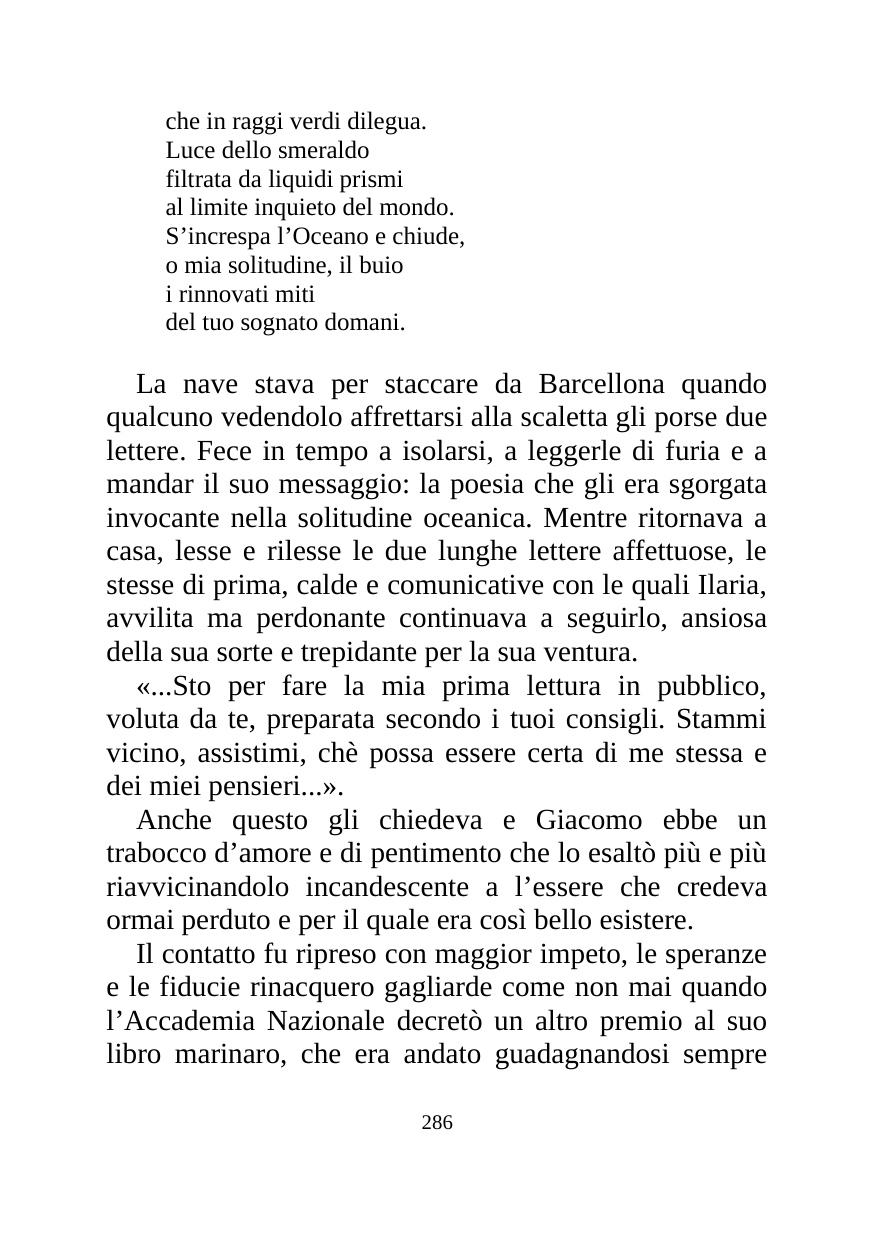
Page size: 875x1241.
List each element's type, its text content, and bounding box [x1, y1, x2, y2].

text che in raggi verdi dilegua. Luce dello smeraldo filtrata da liquidi prismi al limite inquieto del mondo. S’increspa l’Oceano e chiude, o mia solitudine, il buio i rinnovati miti del tuo sognato domani. [165, 106, 768, 336]
text La nave stava per staccare da Barcellona quando qualcuno vedendolo affrettarsi alla scaletta gli porse due lettere. Fece in tempo a isolarsi, a leggerle di furia e a mandar il suo messaggio: la poesia che gli era sgorgata invocante nella solitudine oceanica. Mentre ritornava a casa, lesse e rilesse le due lunghe lettere affettuose, le stesse di prima, calde e comunicative con le quali Ilaria, avvilita ma perdonante continuava a seguirlo, ansiosa della sua sorte e trepidante per la sua ventura. [106, 366, 768, 668]
text Anche questo gli chiedeva e Giacomo ebbe un trabocco d’amore e di pentimento che lo esaltò più e più riavvicinandolo incandescente a l’essere che credeva ormai perduto e per il quale era così bello esistere. [106, 802, 768, 936]
text «...Sto per fare la mia prima lettura in pubblico, voluta da te, preparata secondo i tuoi consigli. Stammi vicino, assistimi, chè possa essere certa di me stessa e dei miei pensieri...». [106, 668, 768, 802]
text Il contatto fu ripreso con maggior impeto, le speranze e le fiducie rinacquero gagliarde come non mai quando l’Accademia Nazionale decretò un altro premio al suo libro marinaro, che era andato guadagnandosi sempre [106, 936, 768, 1070]
